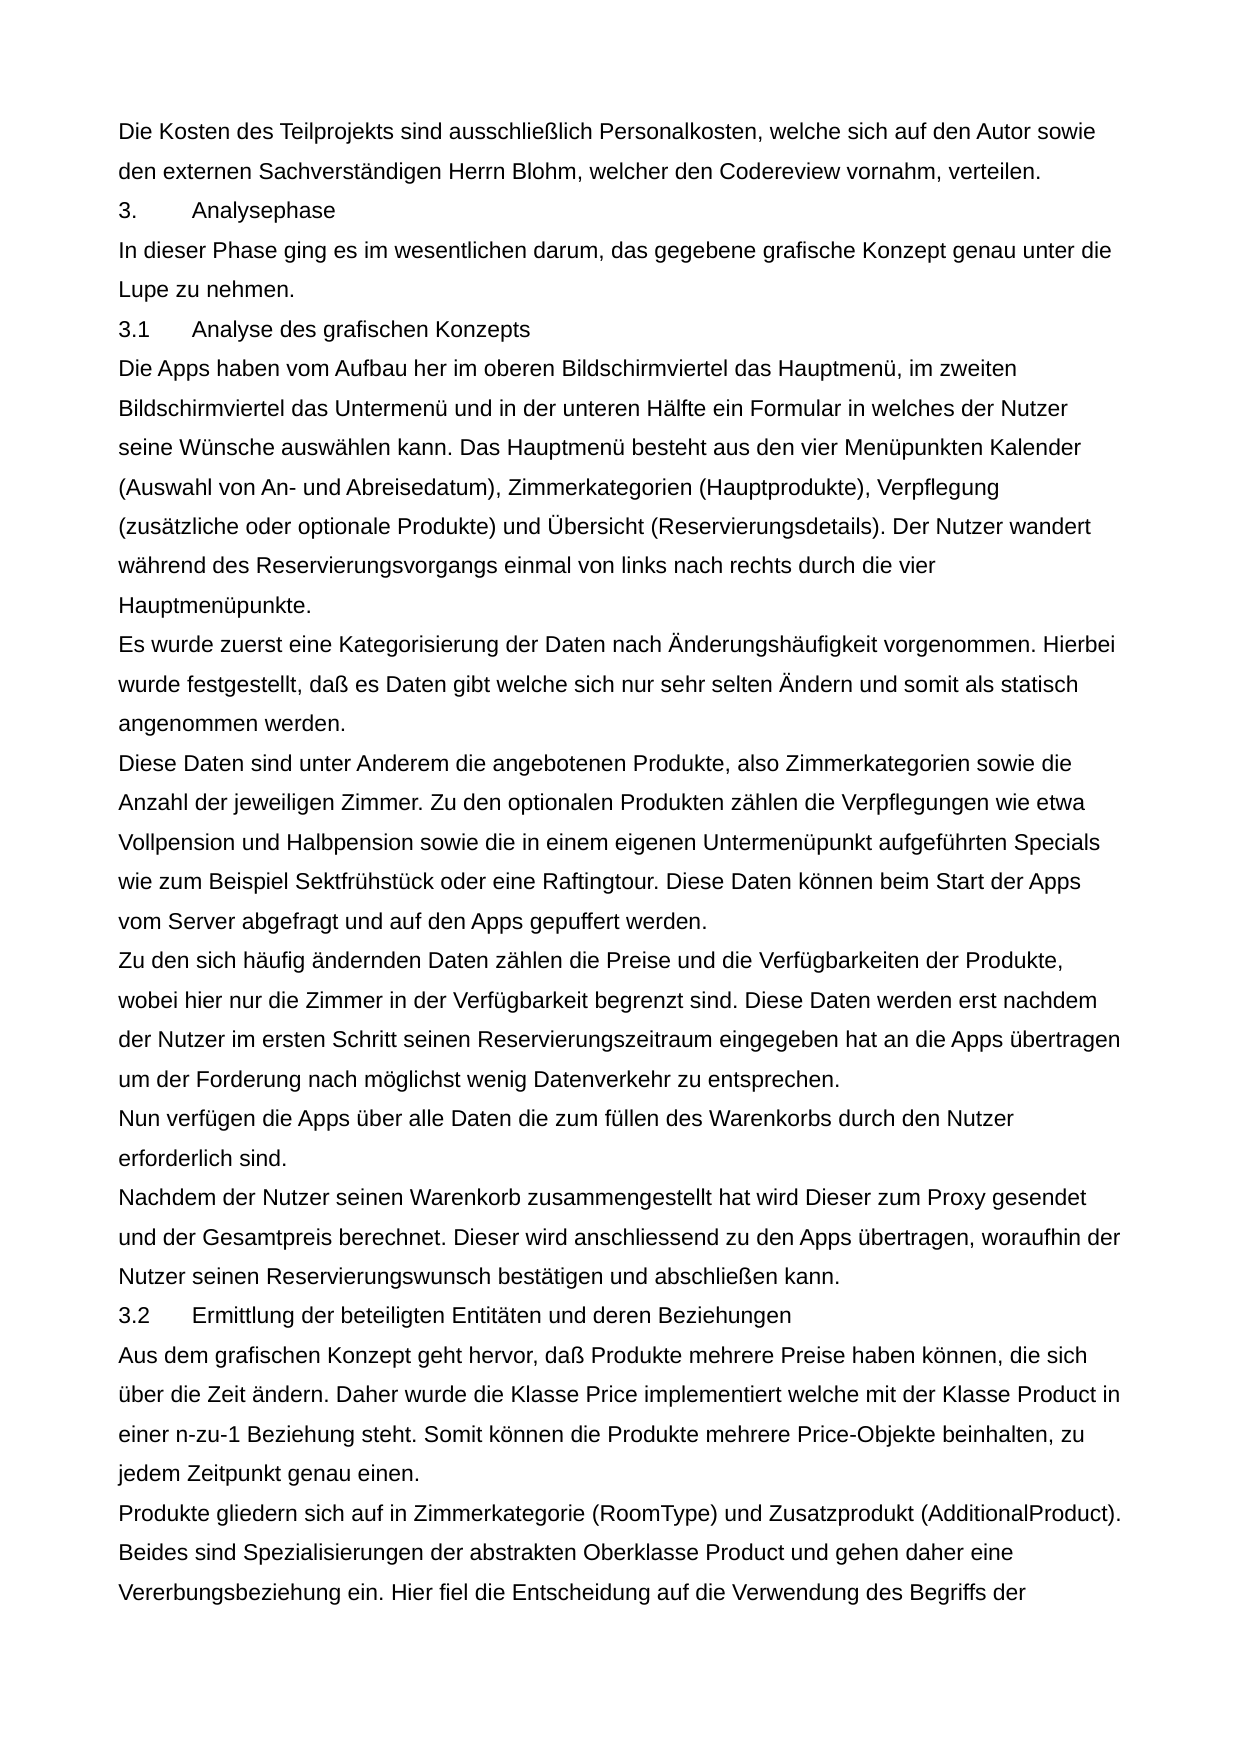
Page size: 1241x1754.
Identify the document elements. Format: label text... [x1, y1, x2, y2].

text Es wurde zuerst eine Kategorisierung der Daten nach Änderungshäufigkeit vorgenommen. Hierbei wurde festgestellt, daß es Daten gibt welche sich nur sehr selten Ändern und somit als statisch angenommen werden. [118, 631, 1122, 737]
text Produkte gliedern sich auf in Zimmerkategorie (RoomType) und Zusatzprodukt (AdditionalProduct). Beides sind Spezialisierungen der abstrakten Oberklasse Product und gehen daher eine Vererbungsbeziehung ein. Hier fiel die Entscheidung auf die Verwendung des Begriffs der [118, 1500, 1122, 1605]
text In dieser Phase ging es im wesentlichen darum, das gegebene grafische Konzept genau unter die Lupe zu nehmen. [118, 237, 1122, 302]
text 3. Analysephase [118, 197, 1122, 223]
text Die Kosten des Teilprojekts sind ausschließlich Personalkosten, welche sich auf den Autor sowie den externen Sachverständigen Herrn Blohm, welcher den Codereview vornahm, verteilen. [118, 118, 1122, 184]
text Aus dem grafischen Konzept geht hervor, daß Produkte mehrere Preise haben können, die sich über die Zeit ändern. Daher wurde die Klasse Price implementiert welche mit der Klasse Product in einer n-zu-1 Beziehung steht. Somit können die Produkte mehrere Price-Objekte beinhalten, zu jedem Zeitpunkt genau einen. [118, 1342, 1122, 1487]
text 3.2 Ermittlung der beteiligten Entitäten und deren Beziehungen [118, 1302, 1122, 1329]
text Nun verfügen die Apps über alle Daten die zum füllen des Warenkorbs durch den Nutzer erforderlich sind. [118, 1105, 1122, 1171]
text 3.1 Analyse des grafischen Konzepts [118, 316, 1122, 342]
text Die Apps haben vom Aufbau her im oberen Bildschirmviertel das Hauptmenü, im zweiten Bildschirmviertel das Untermenü und in der unteren Hälfte ein Formular in welches der Nutzer seine Wünsche auswählen kann. Das Hauptmenü besteht aus den vier Menüpunkten Kalender (Auswahl von An- und Abreisedatum), Zimmerkategorien (Hauptprodukte), Verpflegung (zusätzliche oder optionale Produkte) und Übersicht (Reservierungsdetails). Der Nutzer wandert während des Reservierungsvorgangs einmal von links nach rechts durch die vier Hauptmenüpunkte. [118, 355, 1122, 618]
text Diese Daten sind unter Anderem die angebotenen Produkte, also Zimmerkategorien sowie die Anzahl der jeweiligen Zimmer. Zu den optionalen Produkten zählen die Verpflegungen wie etwa Vollpension und Halbpension sowie die in einem eigenen Untermenüpunkt aufgeführten Specials wie zum Beispiel Sektfrühstück oder eine Raftingtour. Diese Daten können beim Start der Apps vom Server abgefragt und auf den Apps gepuffert werden. [118, 750, 1122, 934]
text Zu den sich häufig ändernden Daten zählen die Preise und die Verfügbarkeiten der Produkte, wobei hier nur die Zimmer in der Verfügbarkeit begrenzt sind. Diese Daten werden erst nachdem der Nutzer im ersten Schritt seinen Reservierungszeitraum eingegeben hat an die Apps übertragen um der Forderung nach möglichst wenig Datenverkehr zu entsprechen. [118, 947, 1122, 1092]
text Nachdem der Nutzer seinen Warenkorb zusammengestellt hat wird Dieser zum Proxy gesendet und der Gesamtpreis berechnet. Dieser wird anschliessend zu den Apps übertragen, woraufhin der Nutzer seinen Reservierungswunsch bestätigen und abschließen kann. [118, 1184, 1122, 1289]
